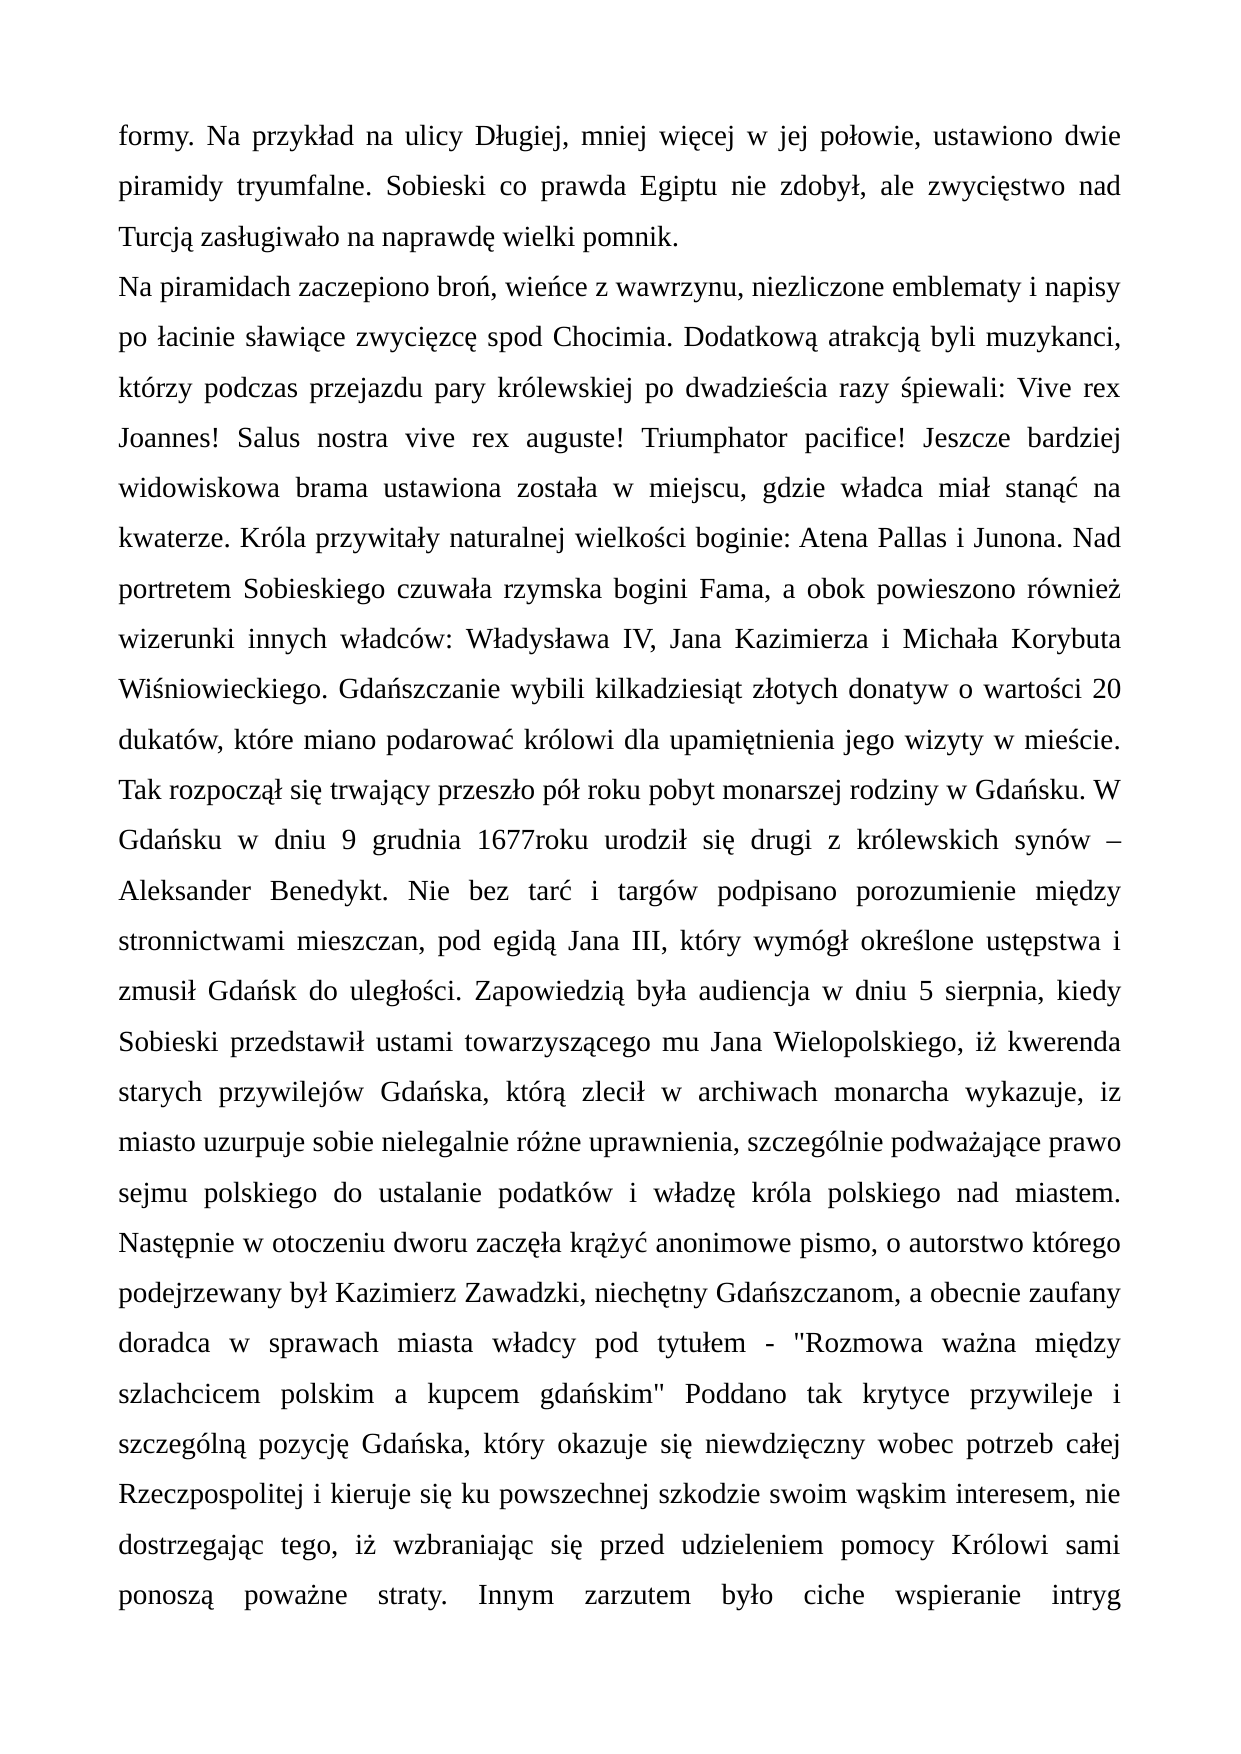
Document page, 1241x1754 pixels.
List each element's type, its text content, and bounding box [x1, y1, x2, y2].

text formy. Na przykład na ulicy Długiej, mniej więcej w jej połowie, ustawiono dwie piramidy tryumfalne. Sobieski co prawda Egiptu nie zdobył, ale zwycięstwo nad Turcją zasługiwało na naprawdę wielki pomnik. [118, 118, 1122, 252]
text Na piramidach zaczepiono broń, wieńce z wawrzynu, niezliczone emblematy i napisy po łacinie sławiące zwycięzcę spod Chocimia. Dodatkową atrakcją byli muzykanci, którzy podczas przejazdu pary królewskiej po dwadzieścia razy śpiewali: Vive rex Joannes! Salus nostra vive rex auguste! Triumphator pacifice! Jeszcze bardziej widowiskowa brama ustawiona została w miejscu, gdzie władca miał stanąć na kwaterze. Króla przywitały naturalnej wielkości boginie: Atena Pallas i Junona. Nad portretem Sobieskiego czuwała rzymska bogini Fama, a obok powieszono również wizerunki innych władców: Władysława IV, Jana Kazimierza i Michała Korybuta Wiśniowieckiego. Gdańszczanie wybili kilkadziesiąt złotych donatyw o wartości 20 dukatów, które miano podarować królowi dla upamiętnienia jego wizyty w mieście. Tak rozpoczął się trwający przeszło pół roku pobyt monarszej rodziny w Gdańsku. W Gdańsku w dniu 9 grudnia 1677roku urodził się drugi z królewskich synów – Aleksander Benedykt. Nie bez tarć i targów podpisano porozumienie między stronnictwami mieszczan, pod egidą Jana III, który wymógł określone ustępstwa i zmusił Gdańsk do uległości. Zapowiedzią była audiencja w dniu 5 sierpnia, kiedy Sobieski przedstawił ustami towarzyszącego mu Jana Wielopolskiego, iż kwerenda starych przywilejów Gdańska, którą zlecił w archiwach monarcha wykazuje, iz miasto uzurpuje sobie nielegalnie różne uprawnienia, szczególnie podważające prawo sejmu polskiego do ustalanie podatków i władzę króla polskiego nad miastem. Następnie w otoczeniu dworu zaczęła krążyć anonimowe pismo, o autorstwo którego podejrzewany był Kazimierz Zawadzki, niechętny Gdańszczanom, a obecnie zaufany doradca w sprawach miasta władcy pod tytułem - "Rozmowa ważna między szlachcicem polskim a kupcem gdańskim" Poddano tak krytyce przywileje i szczególną pozycję Gdańska, który okazuje się niewdzięczny wobec potrzeb całej Rzeczpospolitej i kieruje się ku powszechnej szkodzie swoim wąskim interesem, nie dostrzegając tego, iż wzbraniając się przed udzieleniem pomocy Królowi sami ponoszą poważne straty. Innym zarzutem było ciche wspieranie intryg [118, 269, 1122, 1611]
